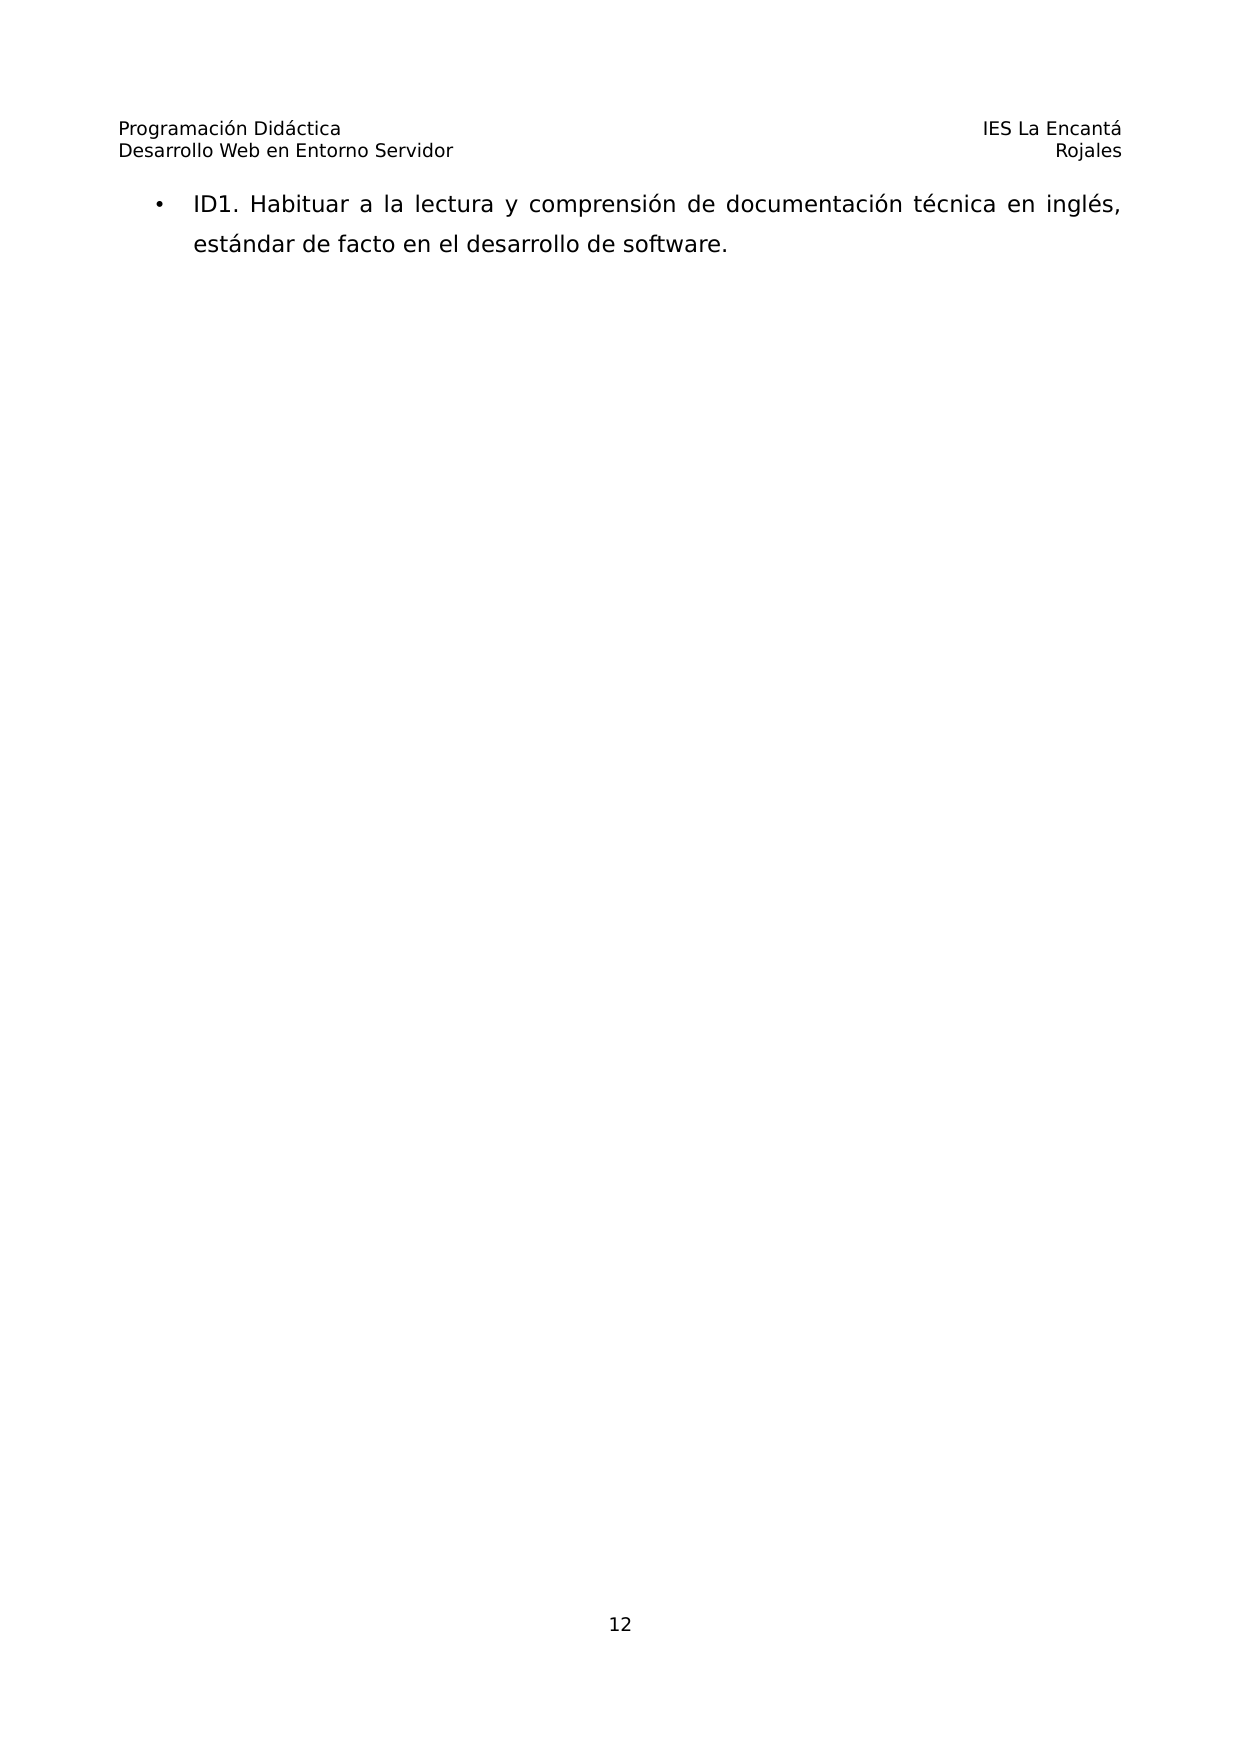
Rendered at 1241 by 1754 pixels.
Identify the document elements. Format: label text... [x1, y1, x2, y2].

list ID1. Habituar a la lectura y comprensión de documentación técnica en inglés, estándar de facto en el desarrollo de software. [156, 191, 1122, 258]
